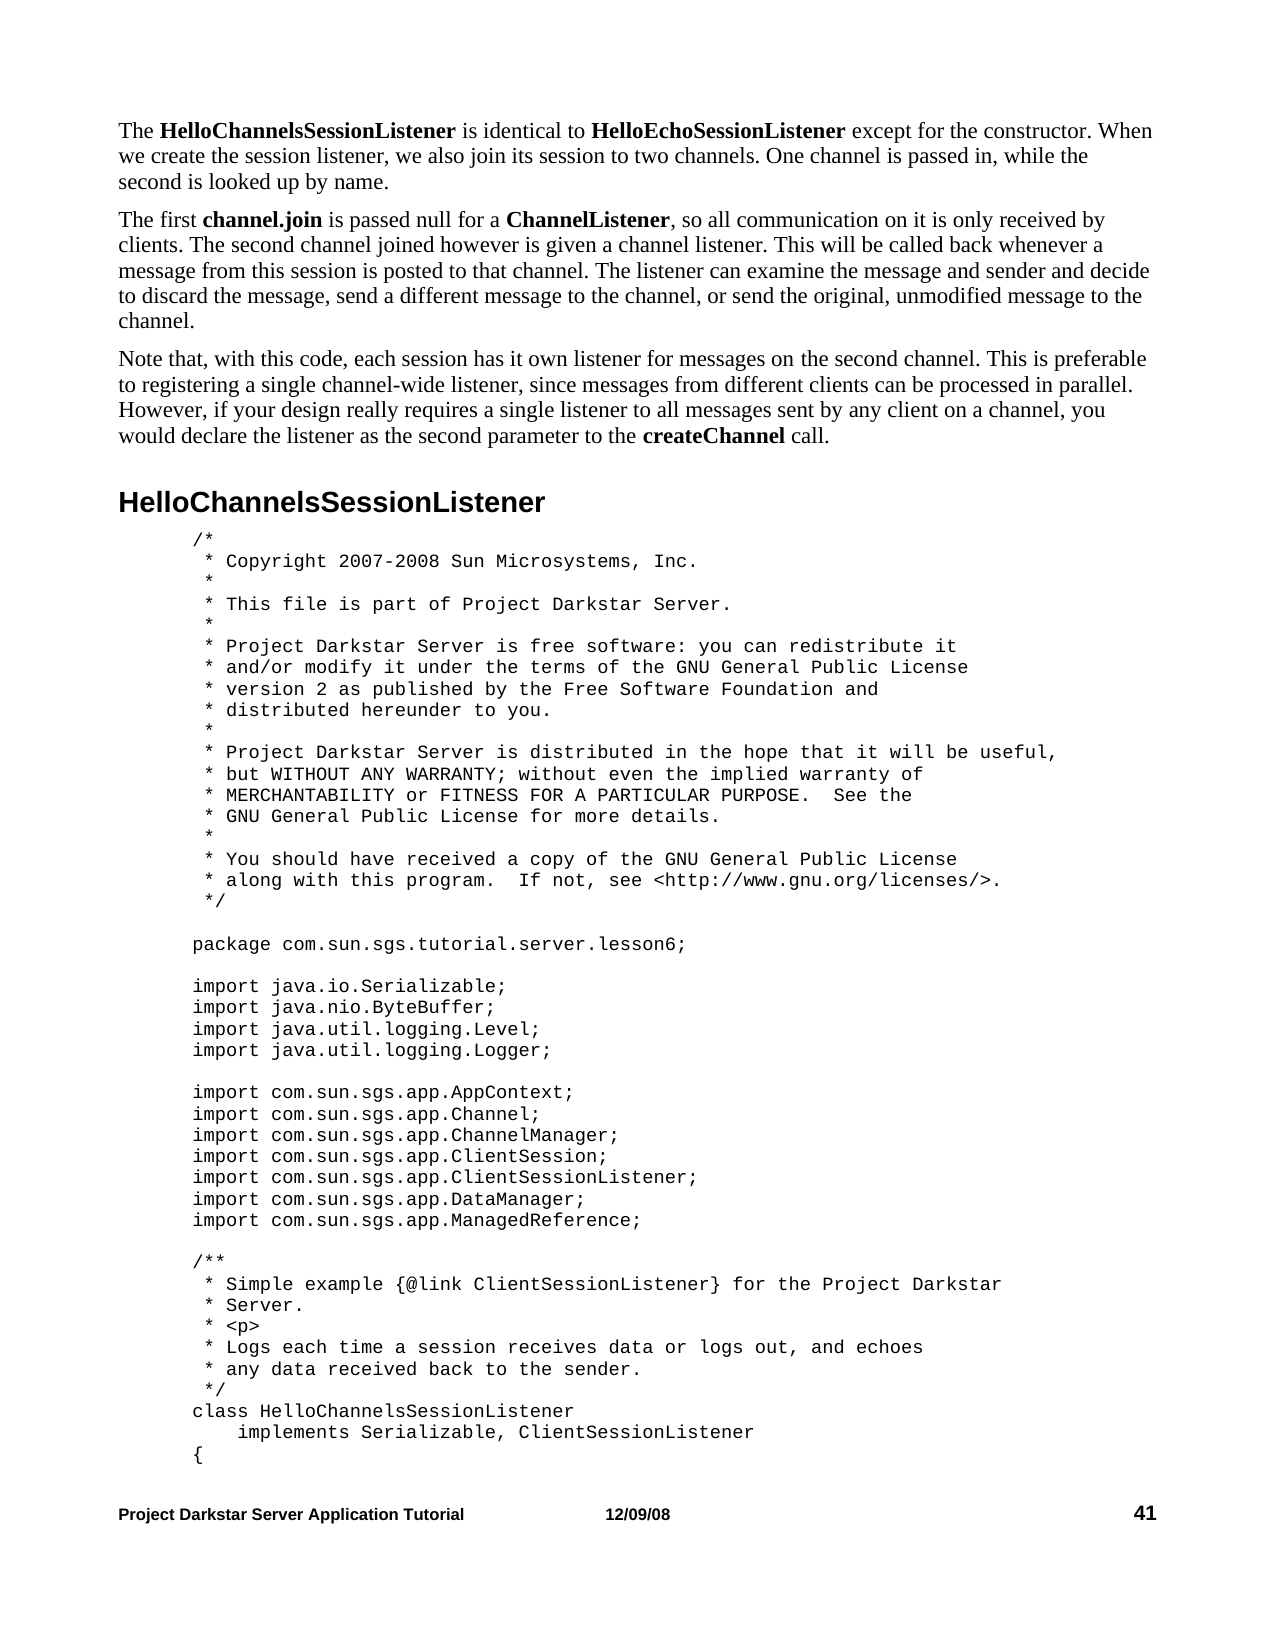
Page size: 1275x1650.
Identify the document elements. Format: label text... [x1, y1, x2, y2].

text * [192, 722, 1098, 743]
text * MERCHANTABILITY or FITNESS FOR A PARTICULAR PURPOSE. See the [192, 786, 1098, 807]
text import java.io.Serializable; [192, 977, 1098, 998]
text * but WITHOUT ANY WARRANTY; without even the implied warranty of [192, 764, 1098, 786]
text import com.sun.sgs.app.AppContext; [192, 1083, 1098, 1104]
text class HelloChannelsSessionListener [192, 1402, 1098, 1423]
text * GNU General Public License for more details. [192, 807, 1098, 828]
text The HelloChannelsSessionListener is identical to HelloEchoSessionListener except for the constructor. When we create the session listener, we also join its session to two channels. One channel is passed in, while the second is looked up by name. [118, 118, 1157, 194]
text import com.sun.sgs.app.ManagedReference; [192, 1211, 1098, 1232]
text * Simple example {@link ClientSessionListener} for the Project Darkstar [192, 1274, 1098, 1296]
text import com.sun.sgs.app.Channel; [192, 1104, 1098, 1126]
text */ [192, 892, 1098, 913]
text * This file is part of Project Darkstar Server. [192, 594, 1098, 616]
text * You should have received a copy of the GNU General Public License [192, 849, 1098, 871]
text import java.util.logging.Level; [192, 1019, 1098, 1041]
text * and/or modify it under the terms of the GNU General Public License [192, 658, 1098, 679]
text import com.sun.sgs.app.ClientSessionListener; [192, 1168, 1098, 1189]
text * version 2 as published by the Free Software Foundation and [192, 679, 1098, 701]
text * [192, 573, 1098, 594]
text * <p> [192, 1317, 1098, 1338]
text * Copyright 2007-2008 Sun Microsystems, Inc. [192, 552, 1098, 573]
text * [192, 616, 1098, 637]
text import java.nio.ByteBuffer; [192, 998, 1098, 1019]
text * [192, 828, 1098, 849]
text /** [192, 1253, 1098, 1274]
text { [192, 1444, 1098, 1466]
text implements Serializable, ClientSessionListener [192, 1423, 1098, 1444]
text /* [192, 531, 1098, 552]
text Note that, with this code, each session has it own listener for messages on the second channel. This is preferable to registering a single channel-wide listener, since messages from different clients can be processed in parallel. However, if your design really requires a single listener to all messages sent by any client on a channel, you would declare the listener as the second parameter to the createChannel call. [118, 346, 1157, 448]
text * Project Darkstar Server is free software: you can redistribute it [192, 637, 1098, 658]
text import java.util.logging.Logger; [192, 1041, 1098, 1062]
text * Project Darkstar Server is distributed in the hope that it will be useful, [192, 743, 1098, 764]
text * any data received back to the sender. [192, 1359, 1098, 1381]
text package com.sun.sgs.tutorial.server.lesson6; [192, 934, 1098, 956]
text The first channel.join is passed null for a ChannelListener, so all communication on it is only received by clients. The second channel joined however is given a channel listener. This will be called back whenever a message from this session is posted to that channel. The listener can examine the message and sender and decide to discard the message, send a different message to the channel, or send the original, unmodified message to the channel. [118, 207, 1157, 334]
text * distributed hereunder to you. [192, 701, 1098, 722]
text * along with this program. If not, see <http://www.gnu.org/licenses/>. [192, 871, 1098, 892]
text * Server. [192, 1296, 1098, 1317]
text */ [192, 1381, 1098, 1402]
subtitle HelloChannelsSessionListener [118, 486, 1157, 518]
text import com.sun.sgs.app.ChannelManager; [192, 1126, 1098, 1147]
text import com.sun.sgs.app.DataManager; [192, 1189, 1098, 1211]
text * Logs each time a session receives data or logs out, and echoes [192, 1338, 1098, 1359]
text import com.sun.sgs.app.ClientSession; [192, 1147, 1098, 1168]
